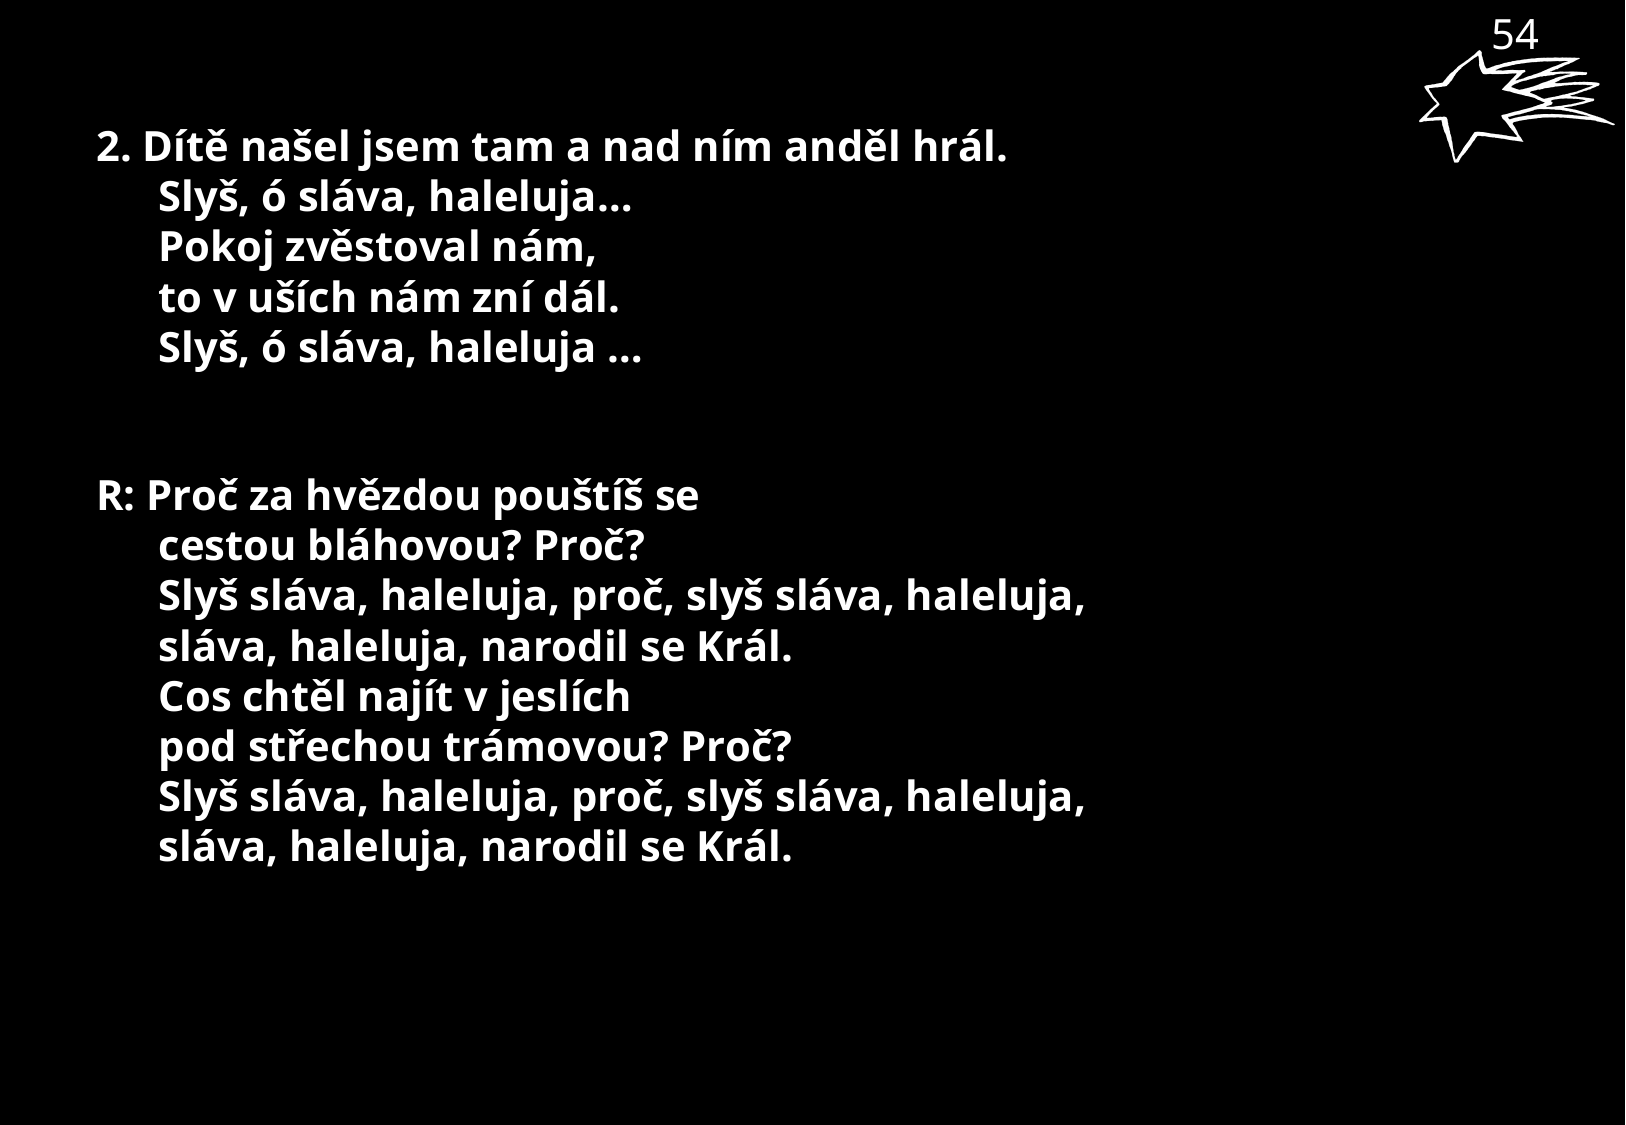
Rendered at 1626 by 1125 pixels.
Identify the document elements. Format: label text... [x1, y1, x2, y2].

text_box 54 [1405, 0, 1626, 66]
list 2. Dítě našel jsem tam a nad ním anděl hrál. Slyš, ó sláva, haleluja… Pokoj zvěstoval nám, to v uších nám zní dál. Slyš, ó sláva, haleluja … R: Proč za hvězdou pouštíš se cestou bláhovou? Proč? Slyš sláva, haleluja, proč, slyš sláva, haleluja, sláva, haleluja, narodil se Král. Cos chtěl najít v jeslích pod střechou trámovou? Proč? Slyš sláva, haleluja, proč, slyš sláva, haleluja, sláva, haleluja, narodil se Král. [81, 112, 1544, 1101]
